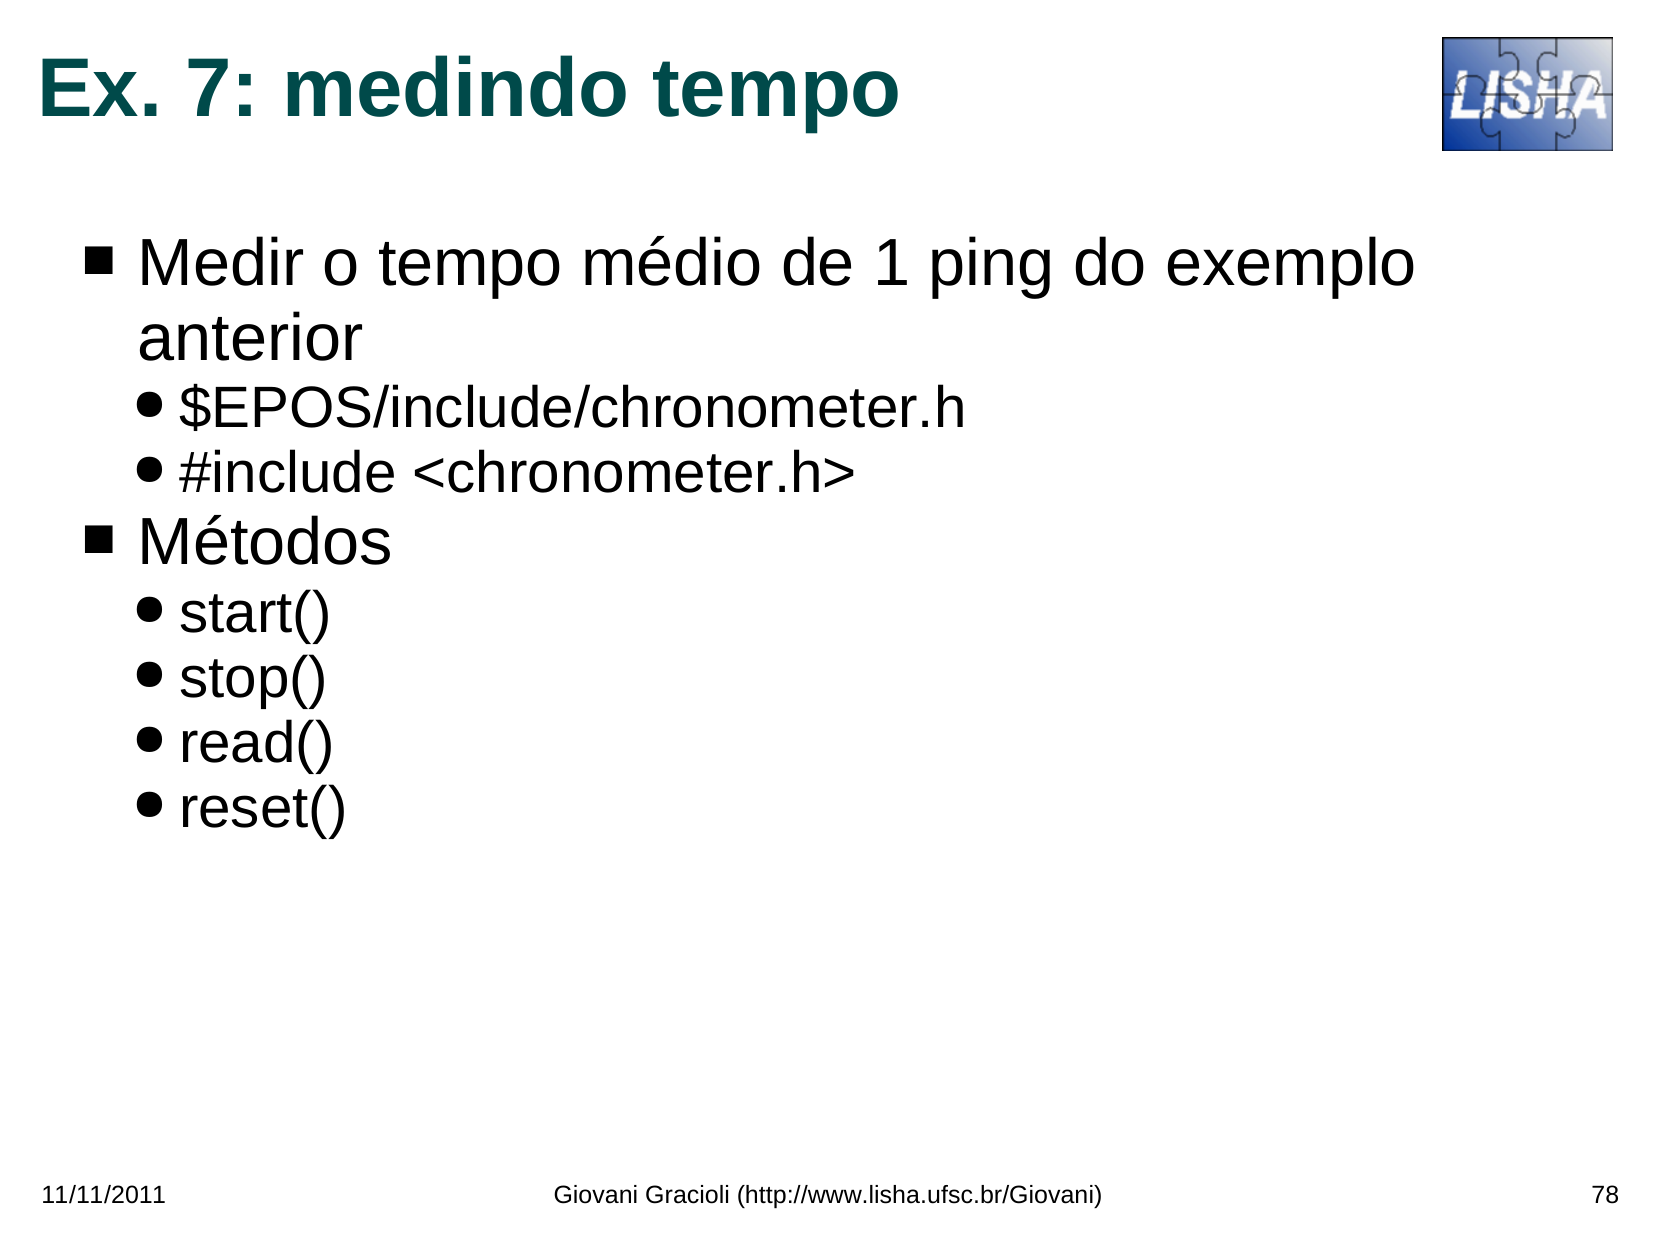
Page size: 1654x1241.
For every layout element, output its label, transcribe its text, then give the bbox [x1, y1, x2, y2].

picture [1442, 37, 1613, 151]
title Ex. 7: medindo tempo [37, 37, 1426, 151]
list Medir o tempo médio de 1 ping do exemplo anterior $EPOS/include/chronometer.h #include <chronometer.h> Métodos start() stop() read() reset() [37, 225, 1613, 1163]
